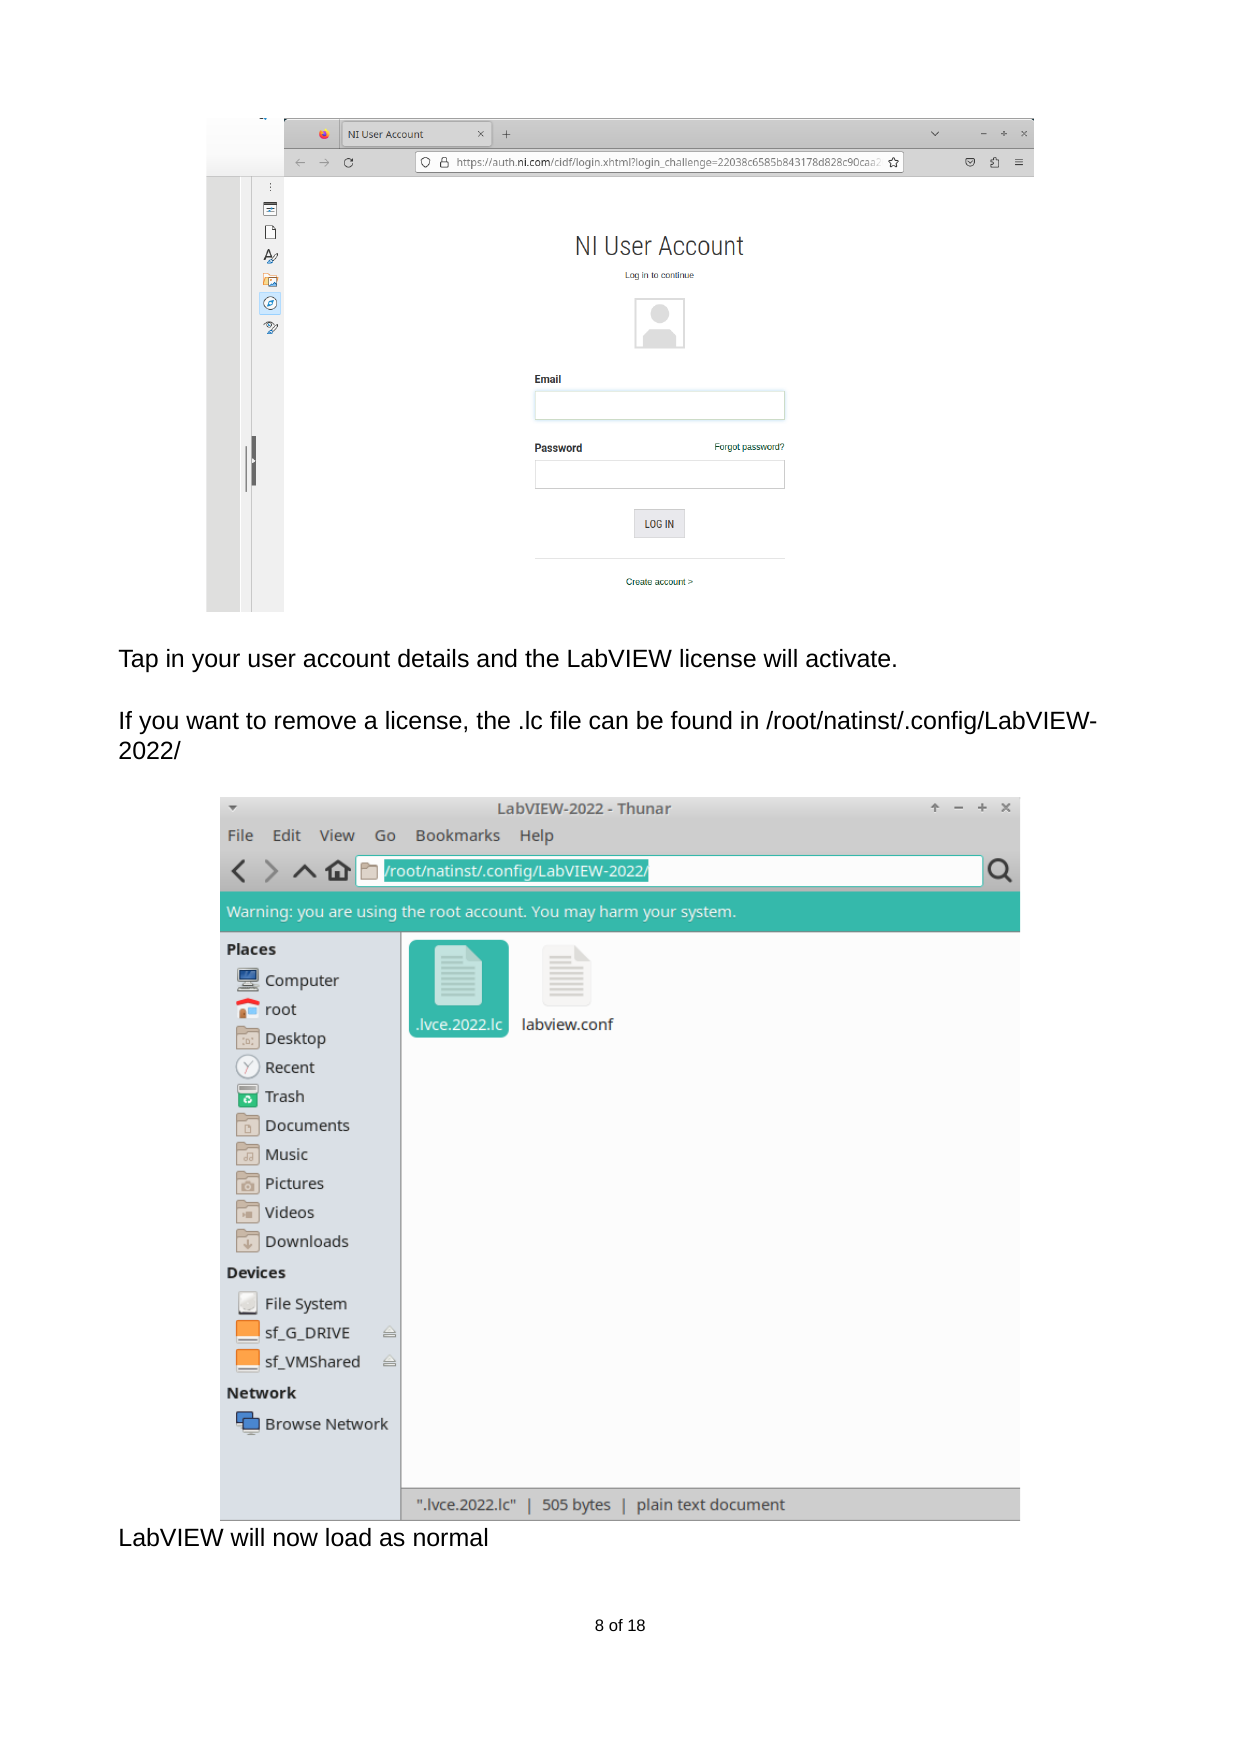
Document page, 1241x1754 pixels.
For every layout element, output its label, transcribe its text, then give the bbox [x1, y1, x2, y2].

picture [220, 797, 1021, 1521]
picture [206, 118, 1034, 612]
text LabVIEW will now load as normal [118, 1521, 1122, 1551]
text Tap in your user account details and the LabVIEW license will activate. [118, 644, 1122, 673]
text If you want to remove a license, the .lc file can be found in /root/natinst/.config/LabVIEW-2022/ [118, 706, 1122, 765]
